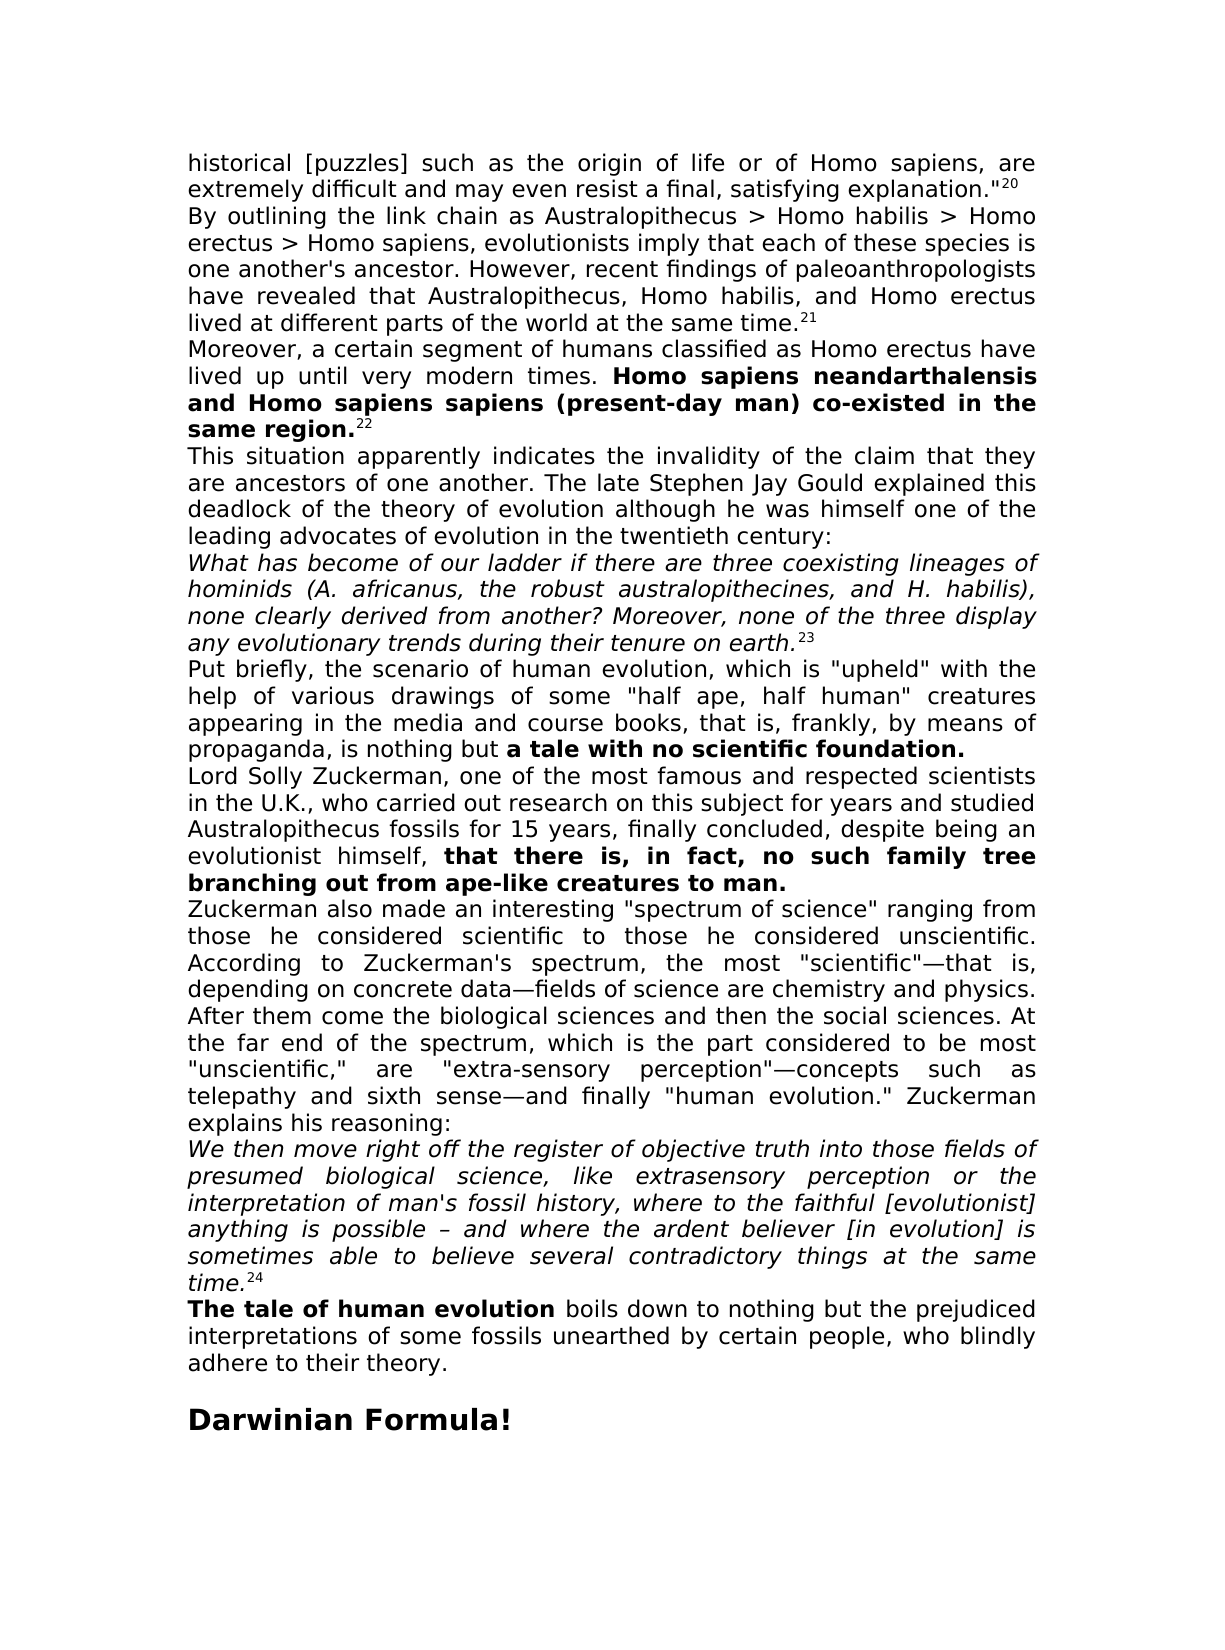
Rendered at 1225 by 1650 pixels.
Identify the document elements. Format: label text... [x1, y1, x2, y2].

text Moreover, a certain segment of humans classified as Homo erectus have lived up until very modern times. Homo sapiens neandarthalensis and Homo sapiens sapiens (present-day man) co-existed in the same region.22 [187, 337, 1037, 443]
text Lord Solly Zuckerman, one of the most famous and respected scientists in the U.K., who carried out research on this subject for years and studied Australopithecus fossils for 15 years, finally concluded, despite being an evolutionist himself, that there is, in fact, no such family tree branching out from ape-like creatures to man. [187, 763, 1037, 897]
text Darwinian Formula! [187, 1403, 1037, 1437]
text Zuckerman also made an interesting "spectrum of science" ranging from those he considered scientific to those he considered unscientific. According to Zuckerman's spectrum, the most "scientific"—that is, depending on concrete data—fields of science are chemistry and physics. After them come the biological sciences and then the social sciences. At the far end of the spectrum, which is the part considered to be most "unscientific," are "extra-sensory perception"—concepts such as telepathy and sixth sense—and finally "human evolution." Zuckerman explains his reasoning: [187, 897, 1037, 1137]
text We then move right off the register of objective truth into those fields of presumed biological science, like extrasensory perception or the interpretation of man's fossil history, where to the faithful [evolutionist] anything is possible – and where the ardent believer [in evolution] is sometimes able to believe several contradictory things at the same time.24 [187, 1137, 1037, 1297]
text historical [puzzles] such as the origin of life or of Homo sapiens, are extremely difficult and may even resist a final, satisfying explanation."20 [187, 150, 1037, 203]
text What has become of our ladder if there are three coexisting lineages of hominids (A. africanus, the robust australopithecines, and H. habilis), none clearly derived from another? Moreover, none of the three display any evolutionary trends during their tenure on earth.23 [187, 550, 1037, 657]
text By outlining the link chain as Australopithecus > Homo habilis > Homo erectus > Homo sapiens, evolutionists imply that each of these species is one another's ancestor. However, recent findings of paleoanthropologists have revealed that Australopithecus, Homo habilis, and Homo erectus lived at different parts of the world at the same time.21 [187, 203, 1037, 337]
text This situation apparently indicates the invalidity of the claim that they are ancestors of one another. The late Stephen Jay Gould explained this deadlock of the theory of evolution although he was himself one of the leading advocates of evolution in the twentieth century: [187, 443, 1037, 550]
text Put briefly, the scenario of human evolution, which is "upheld" with the help of various drawings of some "half ape, half human" creatures appearing in the media and course books, that is, frankly, by means of propaganda, is nothing but a tale with no scientific foundation. [187, 657, 1037, 763]
text The tale of human evolution boils down to nothing but the prejudiced interpretations of some fossils unearthed by certain people, who blindly adhere to their theory. [187, 1297, 1037, 1377]
